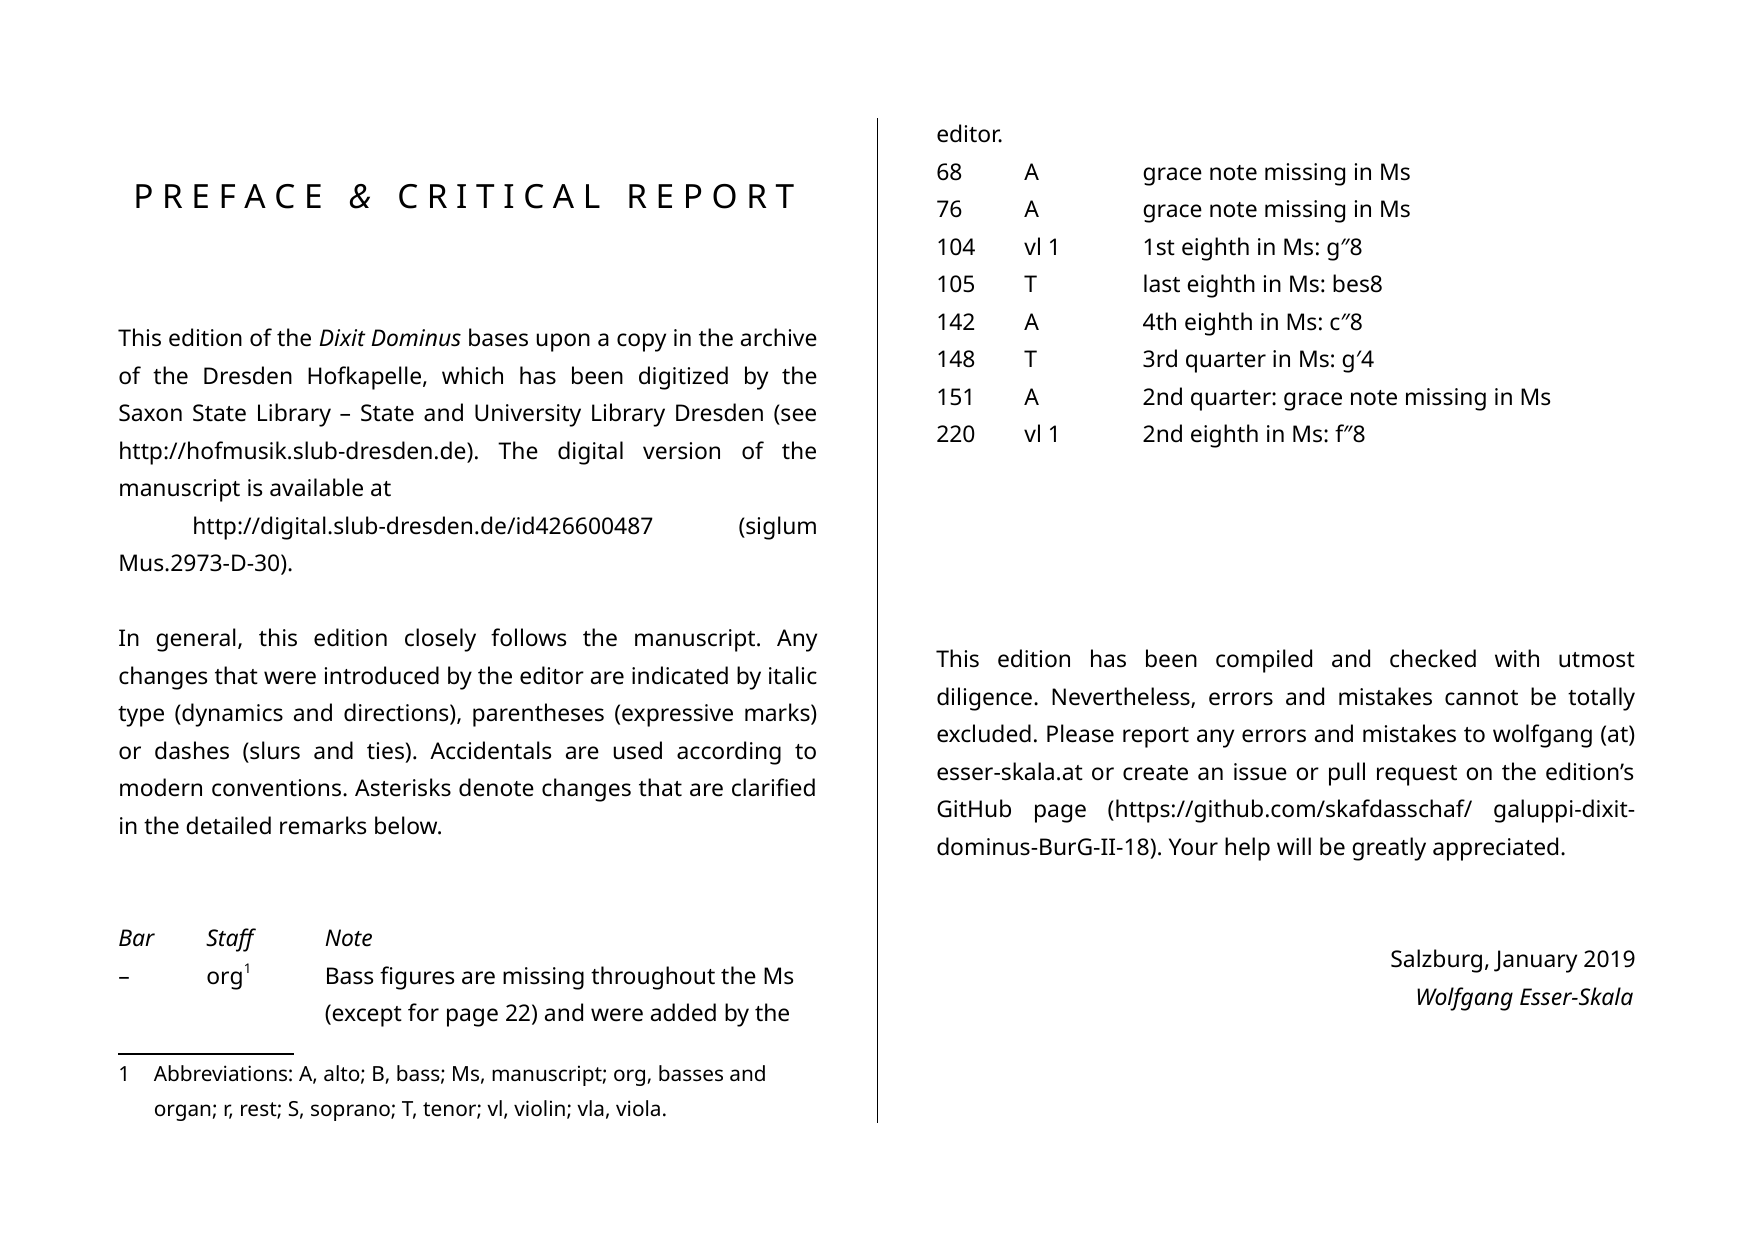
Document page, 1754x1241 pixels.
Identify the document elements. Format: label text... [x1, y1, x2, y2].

text editor. 68 A grace note missing in Ms [936, 118, 1636, 187]
text http://digital.slub-dresden.de/id426600487 (siglum Mus.2973-D-30). [118, 510, 818, 579]
text In general, this edition closely follows the manuscript. Any changes that were introduced by the editor are indicated by italic type (dynamics and directions), parentheses (expressive marks) or dashes (slurs and ties). Accidentals are used according to modern conventions. Asterisks denote changes that are clarified in the detailed remarks below. [118, 622, 818, 841]
text This edition has been compiled and checked with utmost diligence. Nevertheless, errors and mistakes cannot be totally excluded. Please report any errors and mistakes to wolfgang (at) esser-skala.at or create an issue or pull request on the edition’s GitHub page (https://github.com/skafdasschaf/ galuppi-dixit-dominus-BurG-II-18). Your help will be greatly appreciated. [936, 643, 1636, 862]
text 76 A grace note missing in Ms 104 vl 1 1st eighth in Ms: g″8 105 T last eighth in Ms: bes8 142 A 4th eighth in Ms: c″8 148 T 3rd quarter in Ms: g′4 151 A 2nd quarter: grace note missing in Ms 220 vl 1 2nd eighth in Ms: f″8 [936, 193, 1636, 637]
text This edition of the Dixit Dominus bases upon a copy in the archive of the Dresden Hofkapelle, which has been digitized by the Saxon State Library – State and University Library Dresden (see http://hofmusik.slub-dresden.de). The digital version of the manuscript is available at [118, 322, 818, 504]
text Abbreviations: A, alto; B, bass; Ms, manuscript; org, basses and organ; r, rest; S, soprano; T, tenor; vl, violin; vla, viola. [118, 1059, 818, 1122]
text P R E F A C E & C R I T I C A L R E P O R T [118, 173, 818, 218]
text Salzburg, January 2019 Wolfgang Esser-Skala [936, 943, 1636, 1012]
text Bar Staff Note – org Bass figures are missing throughout the Ms (except for page 22) and were added by the [118, 922, 818, 1029]
